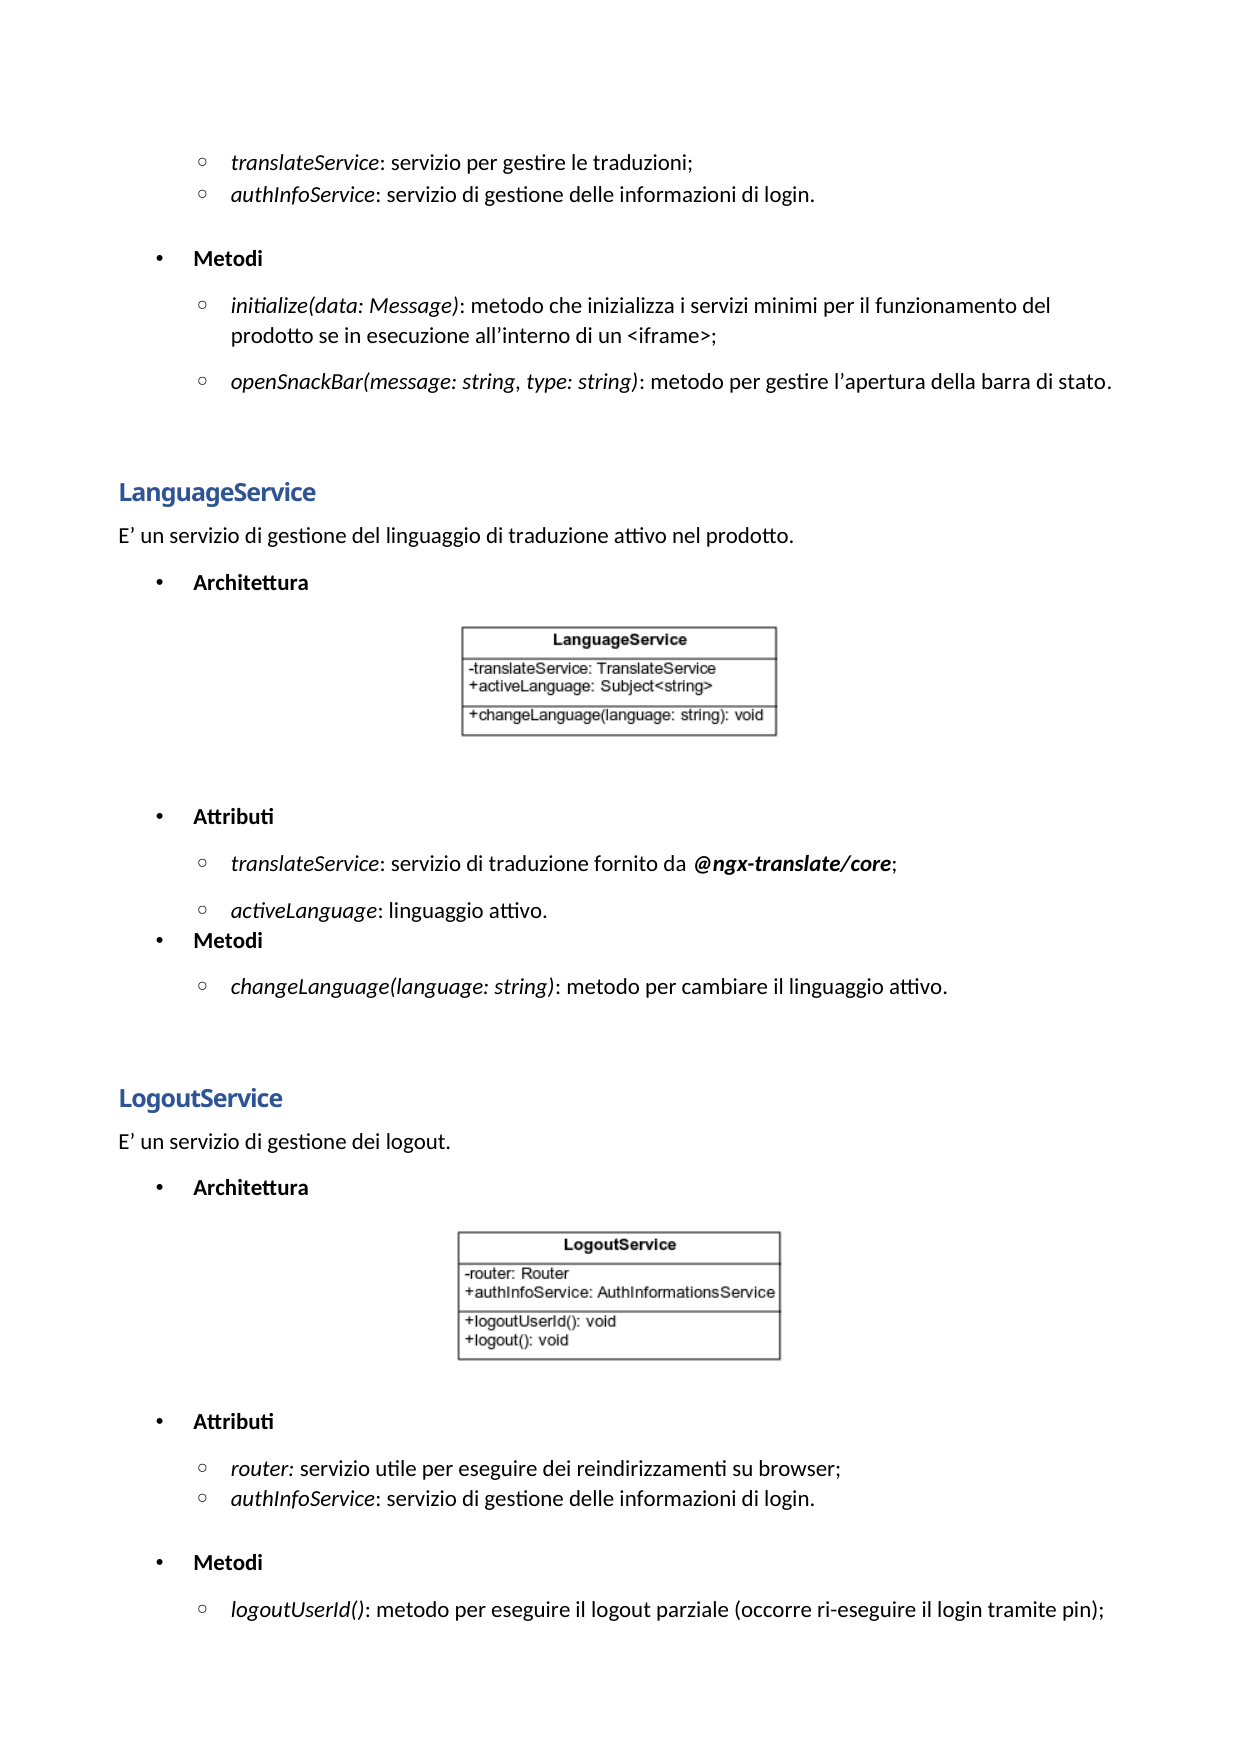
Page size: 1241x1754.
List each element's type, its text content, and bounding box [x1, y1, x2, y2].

list translateService: servizio di traduzione fornito da @ngx-translate/core; [193, 849, 1122, 877]
subtitle LanguageService [118, 475, 1122, 509]
list openSnackBar(message: string, type: string): metodo per gestire l’apertura della barra di stato. [193, 367, 1122, 395]
list router: servizio utile per eseguire dei reindirizzamenti su browser; [193, 1454, 1122, 1482]
list Architettura [156, 1173, 1122, 1202]
text E’ un servizio di gestione del linguaggio di traduzione attivo nel prodotto. [118, 522, 1122, 550]
list activeLanguage: linguaggio attivo. [193, 896, 1122, 924]
picture [450, 615, 790, 748]
list authInfoService: servizio di gestione delle informazioni di login. [193, 1484, 1122, 1512]
list Attributi [156, 1407, 1122, 1435]
list Metodi [156, 926, 1122, 954]
list changeLanguage(language: string): metodo per cambiare il linguaggio attivo. [193, 972, 1122, 1001]
text E’ un servizio di gestione dei logout. [118, 1127, 1122, 1155]
picture [446, 1220, 794, 1372]
list Metodi [156, 244, 1122, 272]
subtitle LogoutService [118, 1080, 1122, 1114]
list Architettura [156, 568, 1122, 596]
list authInfoService: servizio di gestione delle informazioni di login. [193, 180, 1122, 208]
list translateService: servizio per gestire le traduzioni; [193, 148, 1122, 176]
list initialize(data: Message): metodo che inizializza i servizi minimi per il funzionamento del prodotto se in esecuzione all’interno di un <iframe>; [193, 291, 1122, 349]
list Metodi [156, 1548, 1122, 1576]
list logoutUserId(): metodo per eseguire il logout parziale (occorre ri-eseguire il login tramite pin); [193, 1595, 1122, 1623]
list Attributi [156, 802, 1122, 830]
